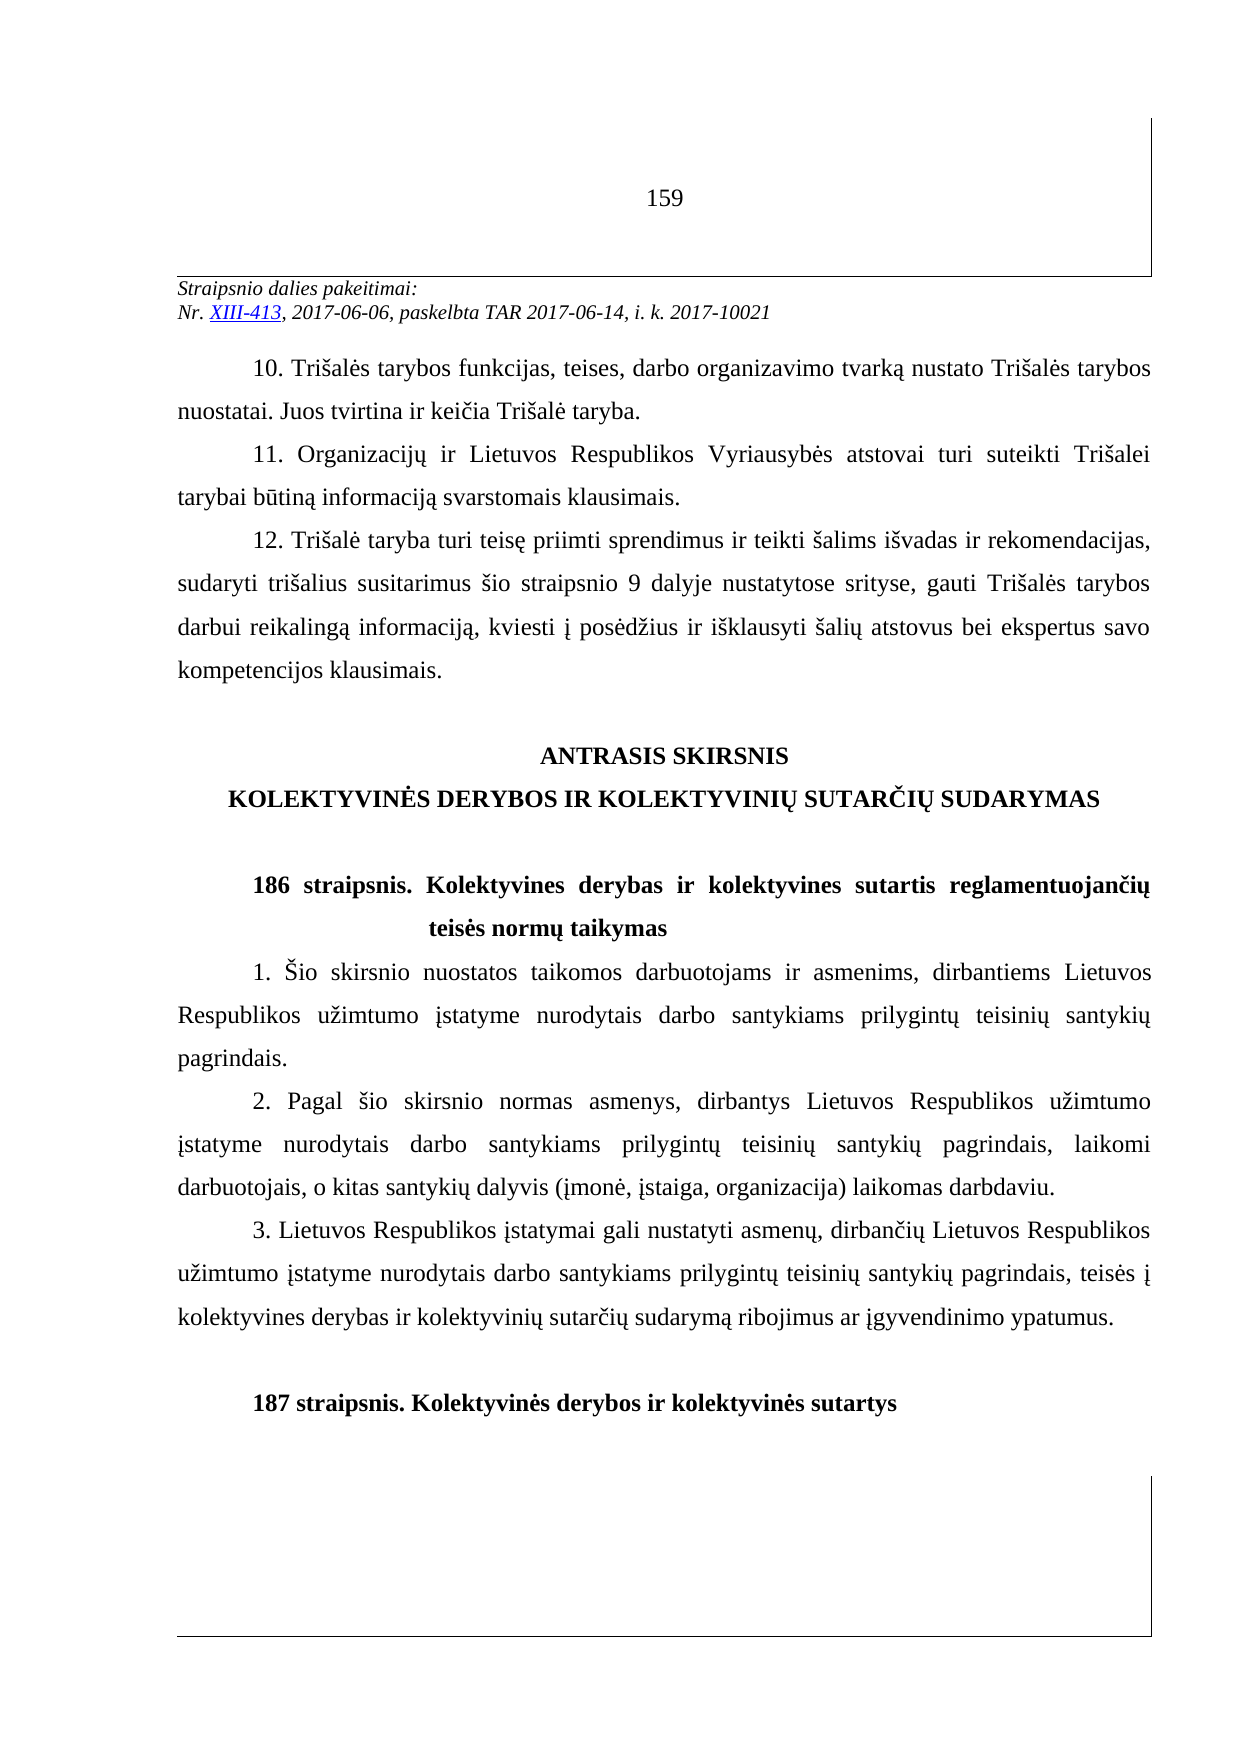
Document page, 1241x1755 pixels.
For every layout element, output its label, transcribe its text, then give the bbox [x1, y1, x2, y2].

text KOLEKTYVINĖS DERYBOS IR KOLEKTYVINIŲ SUTARČIŲ SUDARYMAS [177, 784, 1152, 813]
text Nr. XIII-413, 2017-06-06, paskelbta TAR 2017-06-14, i. k. 2017-10021 [177, 300, 1152, 324]
text 11. Organizacijų ir Lietuvos Respublikos Vyriausybės atstovai turi suteikti Trišalei tarybai būtiną informaciją svarstomais klausimais. [177, 439, 1152, 511]
subtitle 186 straipsnis. Kolektyvines derybas ir kolektyvines sutartis reglamentuojančių teisės normų taikymas [252, 870, 1152, 942]
text 3. Lietuvos Respublikos įstatymai gali nustatyti asmenų, dirbančių Lietuvos Respublikos užimtumo įstatyme nurodytais darbo santykiams prilygintų teisinių santykių pagrindais, teisės į kolektyvines derybas ir kolektyvinių sutarčių sudarymą ribojimus ar įgyvendinimo ypatumus. [177, 1215, 1152, 1330]
text 12. Trišalė taryba turi teisę priimti sprendimus ir teikti šalims išvadas ir rekomendacijas, sudaryti trišalius susitarimus šio straipsnio 9 dalyje nustatytose srityse, gauti Trišalės tarybos darbui reikalingą informaciją, kviesti į posėdžius ir išklausyti šalių atstovus bei ekspertus savo kompetencijos klausimais. [177, 525, 1152, 683]
subtitle 187 straipsnis. Kolektyvinės derybos ir kolektyvinės sutartys [177, 1388, 1152, 1417]
text 1. Šio skirsnio nuostatos taikomos darbuotojams ir asmenims, dirbantiems Lietuvos Respublikos užimtumo įstatyme nurodytais darbo santykiams prilygintų teisinių santykių pagrindais. [177, 957, 1152, 1072]
text 10. Trišalės tarybos funkcijas, teises, darbo organizavimo tvarką nustato Trišalės tarybos nuostatai. Juos tvirtina ir keičia Trišalė taryba. [177, 353, 1152, 425]
text Straipsnio dalies pakeitimai: [177, 276, 1152, 300]
text ANTRASIS SKIRSNIS [177, 741, 1152, 770]
text 2. Pagal šio skirsnio normas asmenys, dirbantys Lietuvos Respublikos užimtumo įstatyme nurodytais darbo santykiams prilygintų teisinių santykių pagrindais, laikomi darbuotojais, o kitas santykių dalyvis (įmonė, įstaiga, organizacija) laikomas darbdaviu. [177, 1086, 1152, 1201]
